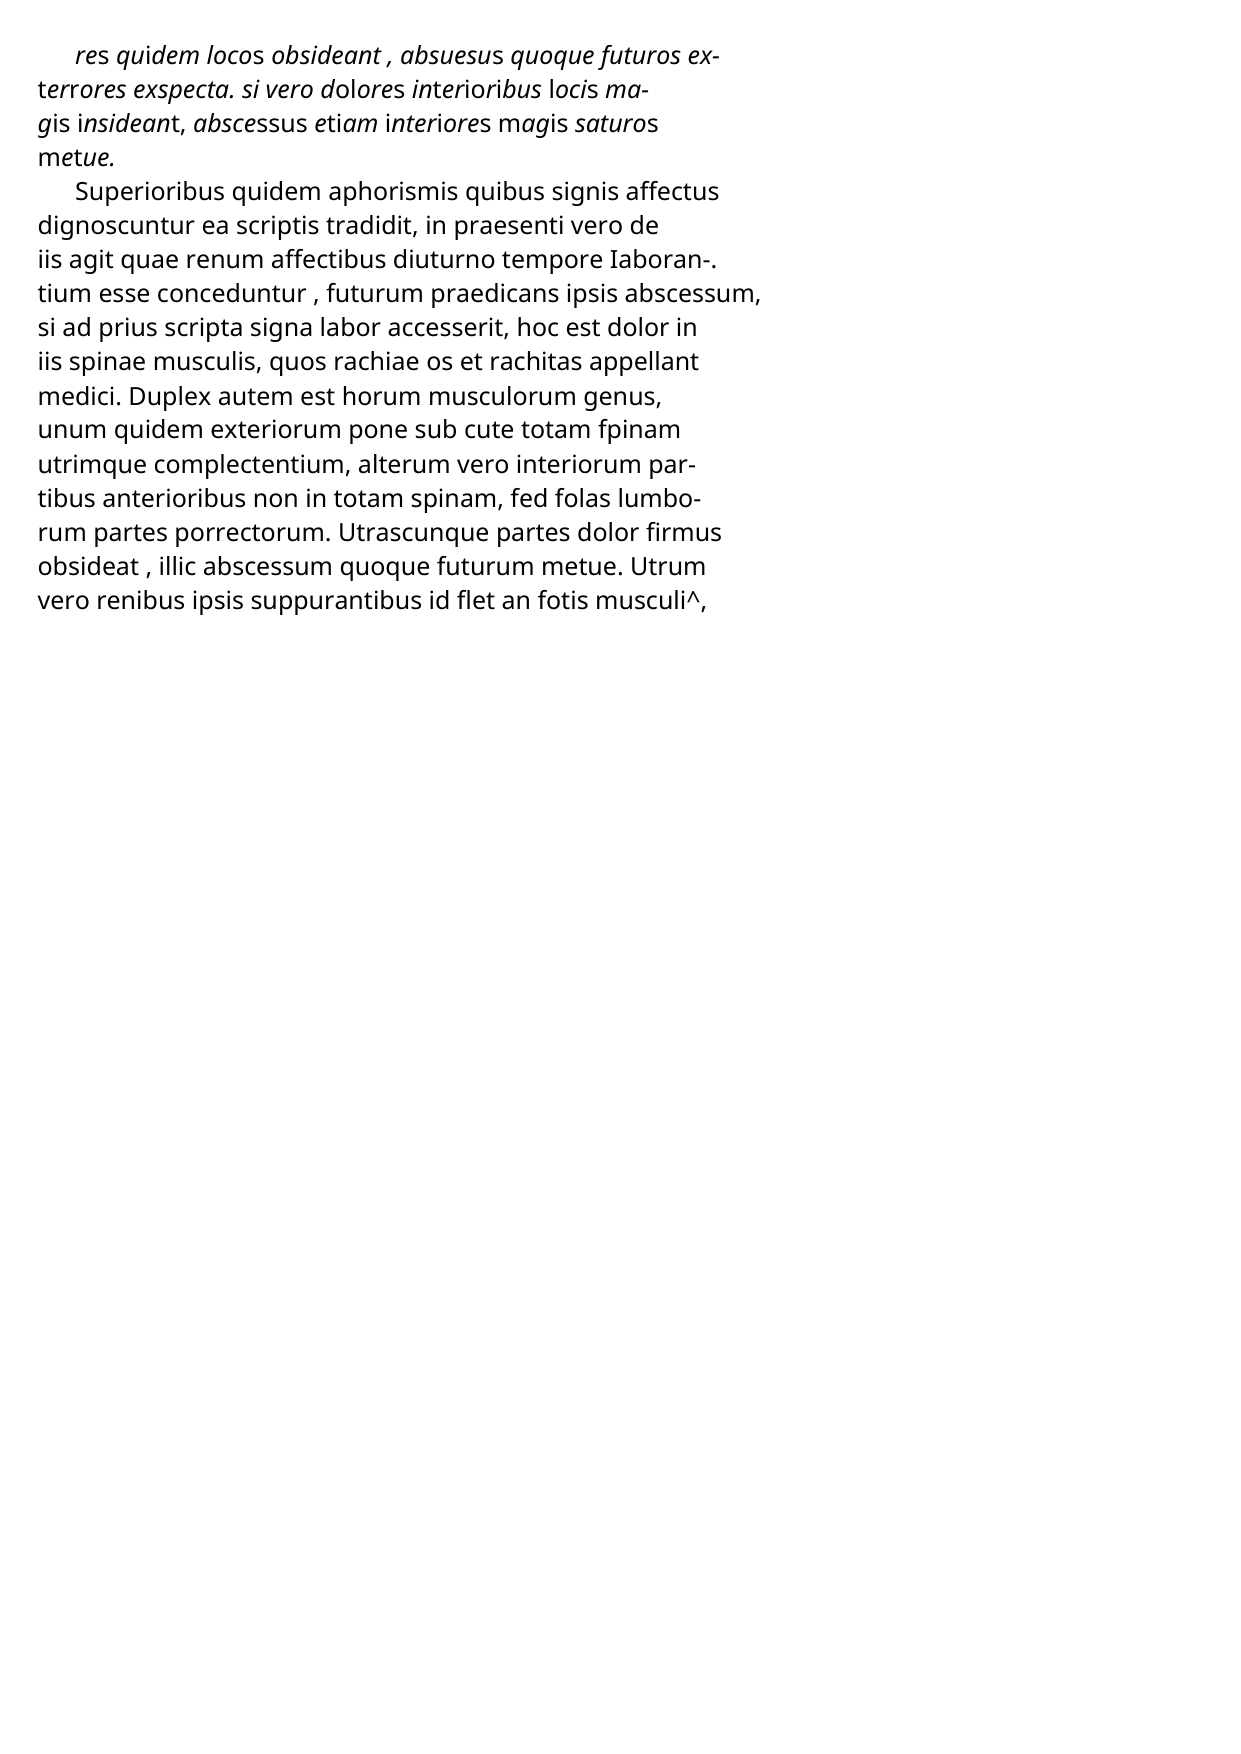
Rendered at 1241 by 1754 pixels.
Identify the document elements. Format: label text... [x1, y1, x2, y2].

text res quidem locos obsideant , absuesus quoque futuros ex- terrores exspecta. si vero dolores interioribus locis ma- gis insideant, abscessus etiam interiores magis saturos metue. [37, 37, 1203, 174]
text Superioribus quidem aphorismis quibus signis affectus dignoscuntur ea scriptis tradidit, in praesenti vero de iis agit quae renum affectibus diuturno tempore Iaboran-. tium esse conceduntur , futurum praedicans ipsis abscessum, si ad prius scripta signa labor accesserit, hoc est dolor in iis spinae musculis, quos rachiae os et rachitas appellant medici. Duplex autem est horum musculorum genus, unum quidem exteriorum pone sub cute totam fpinam utrimque complectentium, alterum vero interiorum par- tibus anterioribus non in totam spinam, fed folas lumbo- rum partes porrectorum. Utrascunque partes dolor firmus obsideat , illic abscessum quoque futurum metue. Utrum vero renibus ipsis suppurantibus id flet an fotis musculi^, [37, 174, 1203, 617]
